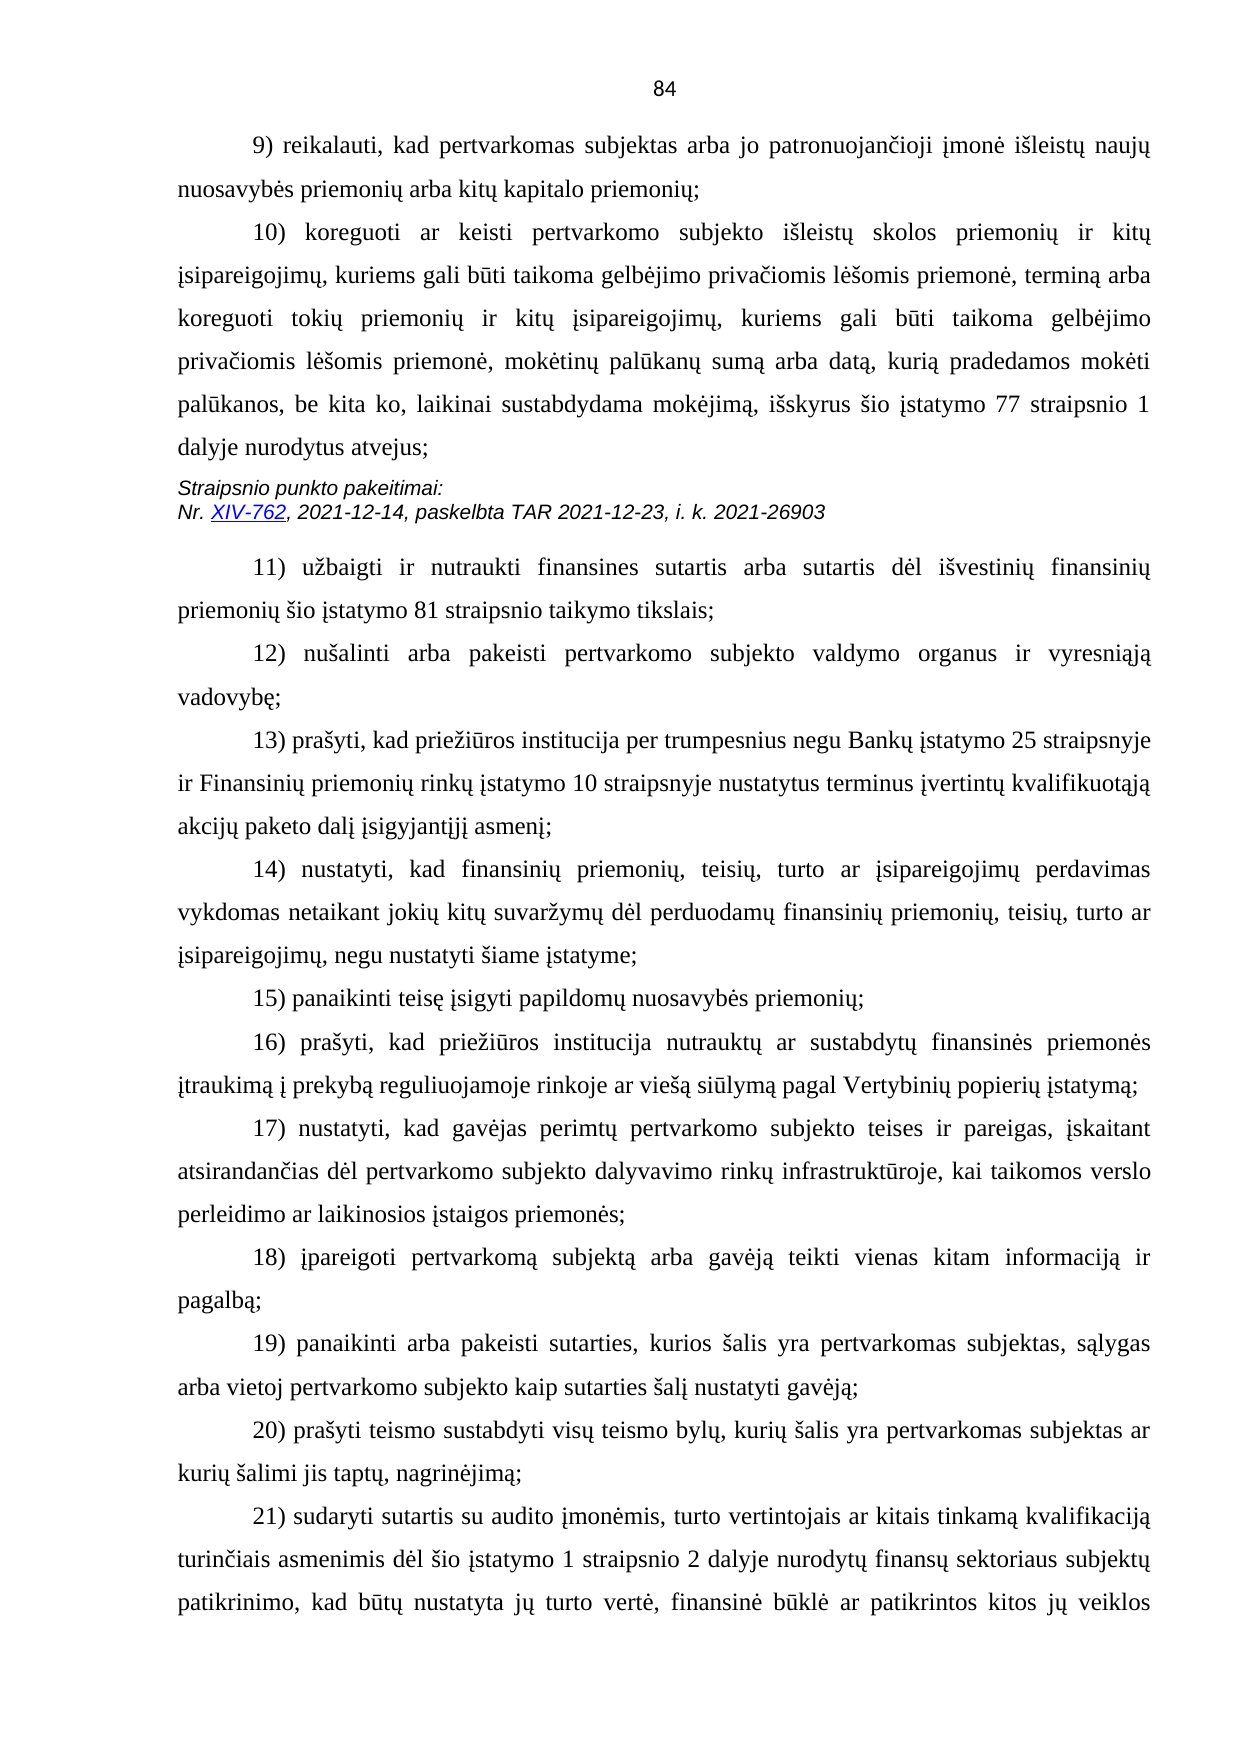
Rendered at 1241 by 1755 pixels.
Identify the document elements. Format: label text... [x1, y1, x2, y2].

text 9) reikalauti, kad pertvarkomas subjektas arba jo patronuojančioji įmonė išleistų naujų nuosavybės priemonių arba kitų kapitalo priemonių; [177, 131, 1152, 202]
text 14) nustatyti, kad finansinių priemonių, teisių, turto ar įsipareigojimų perdavimas vykdomas netaikant jokių kitų suvaržymų dėl perduodamų finansinių priemonių, teisių, turto ar įsipareigojimų, negu nustatyti šiame įstatyme; [177, 854, 1152, 969]
text 17) nustatyti, kad gavėjas perimtų pertvarkomo subjekto teises ir pareigas, įskaitant atsirandančias dėl pertvarkomo subjekto dalyvavimo rinkų infrastruktūroje, kai taikomos verslo perleidimo ar laikinosios įstaigos priemonės; [177, 1113, 1152, 1228]
text 15) panaikinti teisę įsigyti papildomų nuosavybės priemonių; [177, 983, 1152, 1012]
text 20) prašyti teismo sustabdyti visų teismo bylų, kurių šalis yra pertvarkomas subjektas ar kurių šalimi jis taptų, nagrinėjimą; [177, 1415, 1152, 1487]
text 10) koreguoti ar keisti pertvarkomo subjekto išleistų skolos priemonių ir kitų įsipareigojimų, kuriems gali būti taikoma gelbėjimo privačiomis lėšomis priemonė, terminą arba koreguoti tokių priemonių ir kitų įsipareigojimų, kuriems gali būti taikoma gelbėjimo privačiomis lėšomis priemonė, mokėtinų palūkanų sumą arba datą, kurią pradedamos mokėti palūkanos, be kita ko, laikinai sustabdydama mokėjimą, išskyrus šio įstatymo 77 straipsnio 1 dalyje nurodytus atvejus; [177, 217, 1152, 461]
text Straipsnio punkto pakeitimai: [177, 476, 1152, 499]
text 11) užbaigti ir nutraukti finansines sutartis arba sutartis dėl išvestinių finansinių priemonių šio įstatymo 81 straipsnio taikymo tikslais; [177, 552, 1152, 624]
text 13) prašyti, kad priežiūros institucija per trumpesnius negu Bankų įstatymo 25 straipsnyje ir Finansinių priemonių rinkų įstatymo 10 straipsnyje nustatytus terminus įvertintų kvalifikuotąją akcijų paketo dalį įsigyjantįjį asmenį; [177, 725, 1152, 840]
text 19) panaikinti arba pakeisti sutarties, kurios šalis yra pertvarkomas subjektas, sąlygas arba vietoj pertvarkomo subjekto kaip sutarties šalį nustatyti gavėją; [177, 1328, 1152, 1400]
text 16) prašyti, kad priežiūros institucija nutrauktų ar sustabdytų finansinės priemonės įtraukimą į prekybą reguliuojamoje rinkoje ar viešą siūlymą pagal Vertybinių popierių įstatymą; [177, 1027, 1152, 1098]
text 12) nušalinti arba pakeisti pertvarkomo subjekto valdymo organus ir vyresniąją vadovybę; [177, 638, 1152, 710]
text 18) įpareigoti pertvarkomą subjektą arba gavėją teikti vienas kitam informaciją ir pagalbą; [177, 1242, 1152, 1314]
text Nr. XIV-762, 2021-12-14, paskelbta TAR 2021-12-23, i. k. 2021-26903 [177, 499, 1152, 523]
text 21) sudaryti sutartis su audito įmonėmis, turto vertintojais ar kitais tinkamą kvalifikaciją turinčiais asmenimis dėl šio įstatymo 1 straipsnio 2 dalyje nurodytų finansų sektoriaus subjektų patikrinimo, kad būtų nustatyta jų turto vertė, finansinė būklė ar patikrintos kitos jų veiklos [177, 1501, 1152, 1616]
